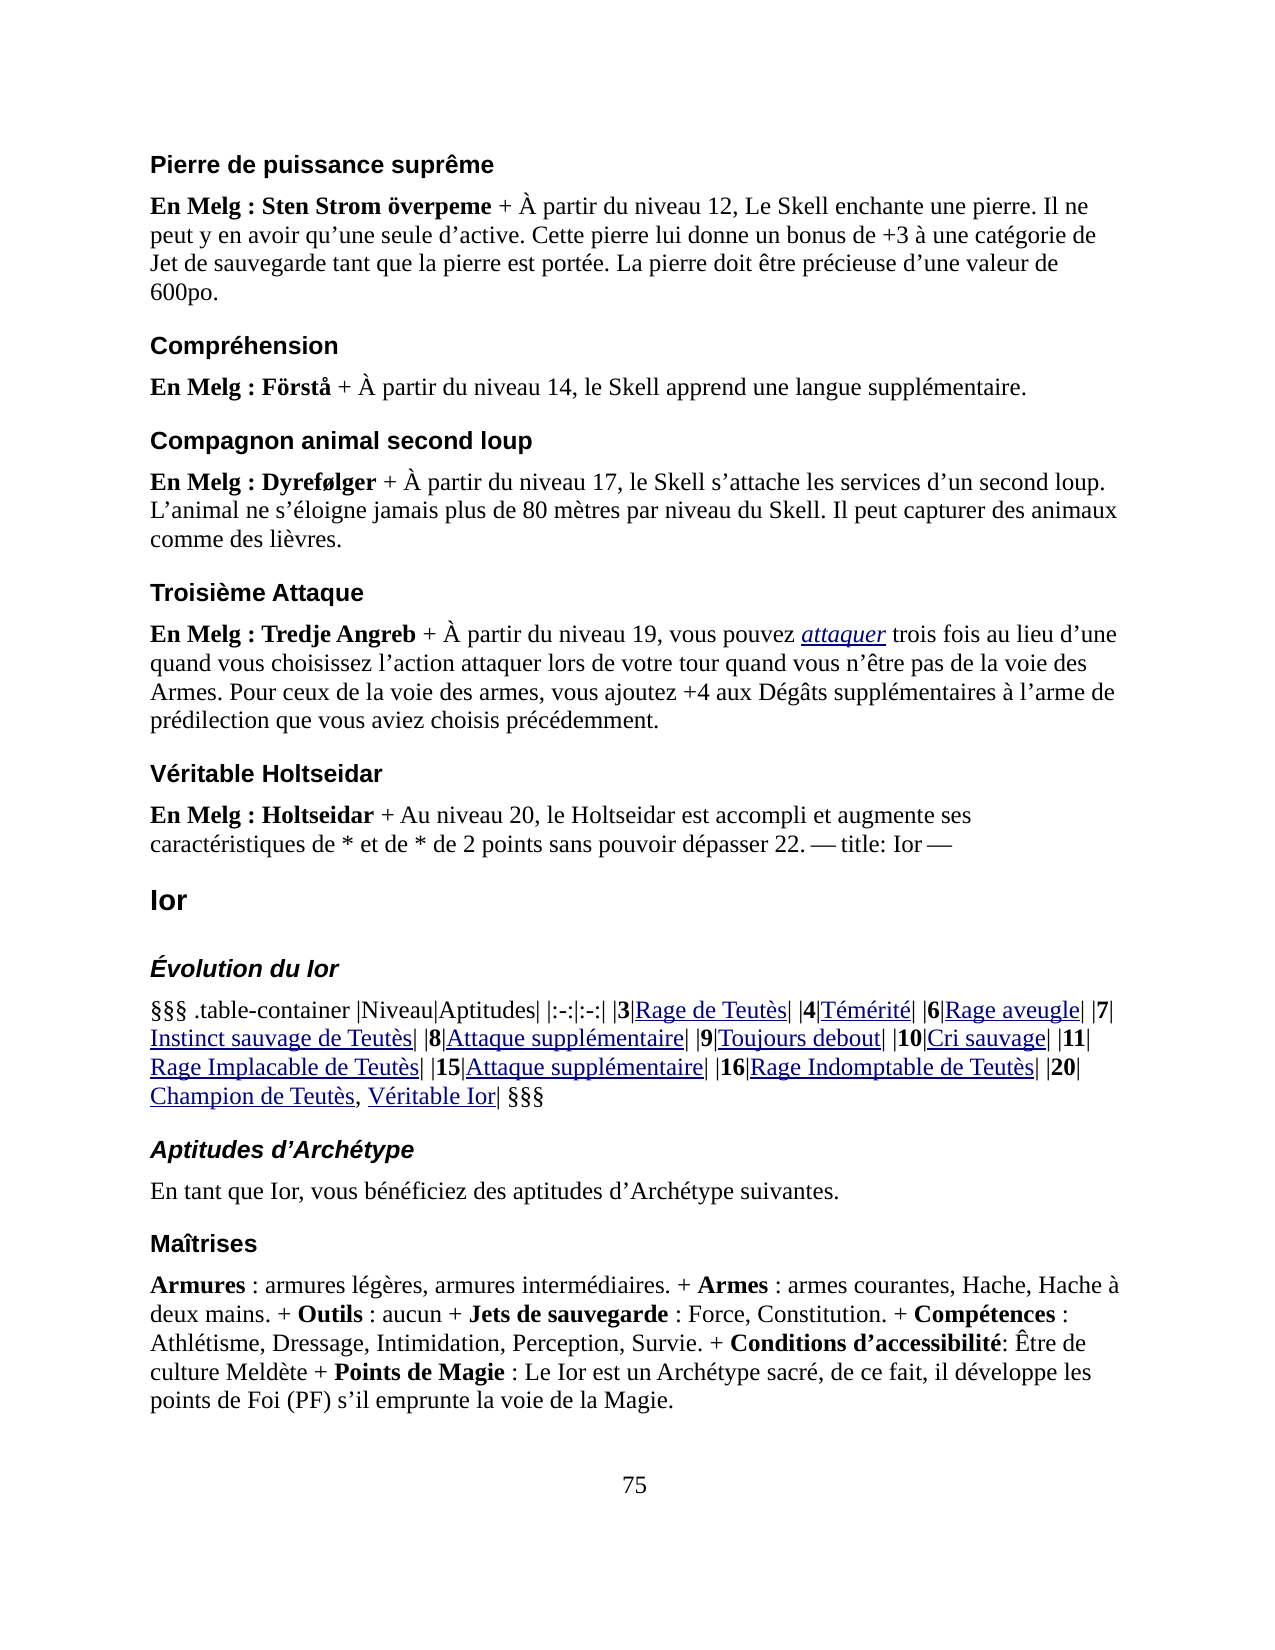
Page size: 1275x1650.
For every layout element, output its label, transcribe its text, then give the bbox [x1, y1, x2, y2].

text En Melg : Tredje Angreb + À partir du niveau 19, vous pouvez attaquer trois fois au lieu d’une quand vous choisissez l’action attaquer lors de votre tour quand vous n’être pas de la voie des Armes. Pour ceux de la voie des armes, vous ajoutez +4 aux Dégâts supplémentaires à l’arme de prédilection que vous aviez choisis précédemment. [150, 619, 1125, 734]
text En Melg : Sten Strom överpeme + À partir du niveau 12, Le Skell enchante une pierre. Il ne peut y en avoir qu’une seule d’active. Cette pierre lui donne un bonus de +3 à une catégorie de Jet de sauvegarde tant que la pierre est portée. La pierre doit être précieuse d’une valeur de 600po. [150, 191, 1125, 306]
subtitle Pierre de puissance suprême [150, 150, 1125, 178]
subtitle Troisième Attaque [150, 578, 1125, 607]
subtitle Ior [150, 883, 1125, 916]
text En Melg : Förstå + À partir du niveau 14, le Skell apprend une langue supplémentaire. [150, 372, 1125, 401]
subtitle Véritable Holtseidar [150, 759, 1125, 788]
subtitle Compagnon animal second loup [150, 426, 1125, 454]
subtitle Évolution du Ior [150, 954, 1125, 982]
text En tant que Ior, vous bénéficiez des aptitudes d’Archétype suivantes. [150, 1176, 1125, 1204]
subtitle Maîtrises [150, 1229, 1125, 1258]
text En Melg : Dyrefølger + À partir du niveau 17, le Skell s’attache les services d’un second loup. L’animal ne s’éloigne jamais plus de 80 mètres par niveau du Skell. Il peut capturer des animaux comme des lièvres. [150, 467, 1125, 553]
subtitle Compréhension [150, 331, 1125, 359]
text En Melg : Holtseidar + Au niveau 20, le Holtseidar est accompli et augmente ses caractéristiques de * et de * de 2 points sans pouvoir dépasser 22. — title: Ior — [150, 800, 1125, 858]
text §§§ .table-container |Niveau|Aptitudes| |:-:|:-:| |3|Rage de Teutès| |4|Témérité| |6|Rage aveugle| |7|Instinct sauvage de Teutès| |8|Attaque supplémentaire| |9|Toujours debout| |10|Cri sauvage| |11|Rage Implacable de Teutès| |15|Attaque supplémentaire| |16|Rage Indomptable de Teutès| |20|Champion de Teutès, Véritable Ior| §§§ [150, 995, 1125, 1110]
text Armures : armures légères, armures intermédiaires. + Armes : armes courantes, Hache, Hache à deux mains. + Outils : aucun + Jets de sauvegarde : Force, Constitution. + Compétences : Athlétisme, Dressage, Intimidation, Perception, Survie. + Conditions d’accessibilité: Être de culture Meldète + Points de Magie : Le Ior est un Archétype sacré, de ce fait, il développe les points de Foi (PF) s’il emprunte la voie de la Magie. [150, 1271, 1125, 1414]
subtitle Aptitudes d’Archétype [150, 1135, 1125, 1163]
